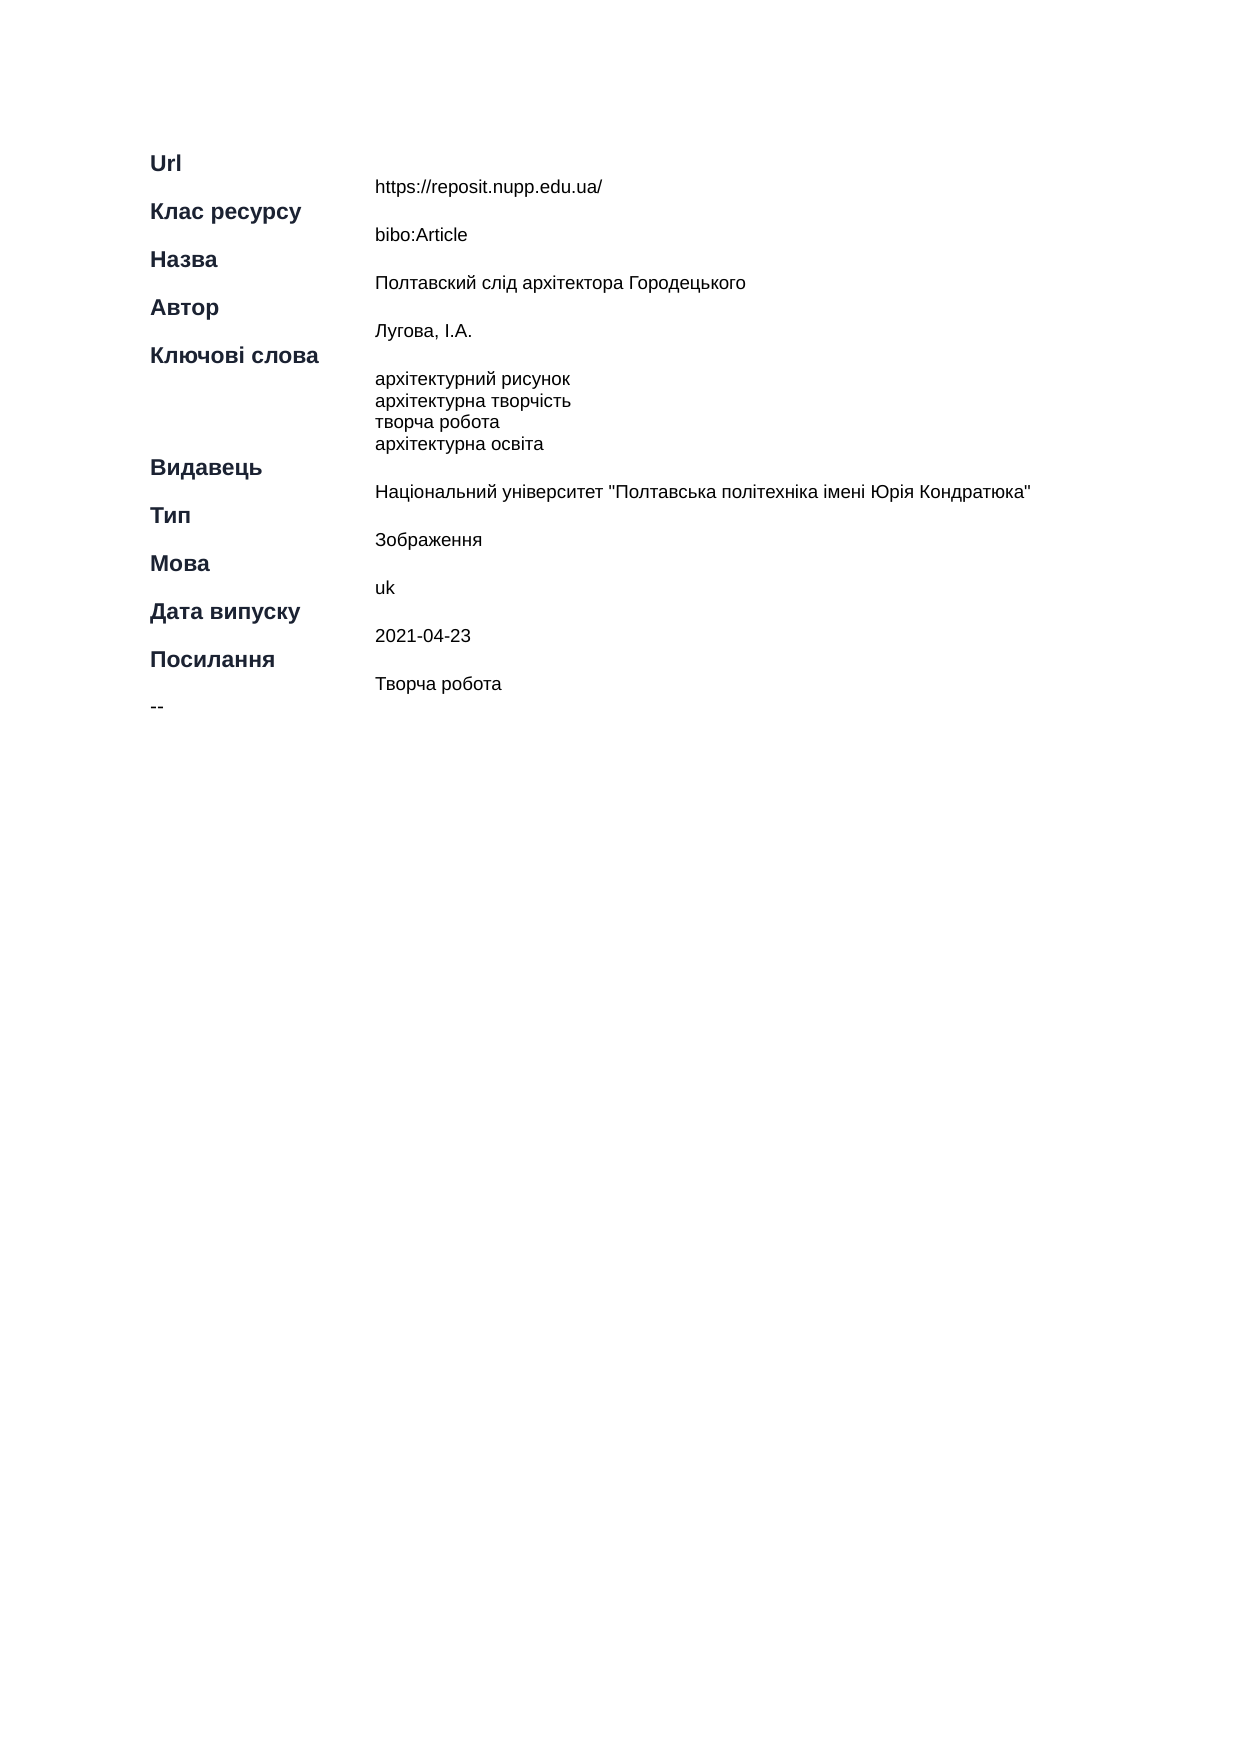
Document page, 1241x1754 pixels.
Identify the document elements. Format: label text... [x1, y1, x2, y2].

text uk [375, 576, 1090, 598]
text bibo:Article [375, 224, 1090, 246]
text https://reposit.nupp.edu.ua/ [375, 176, 1090, 198]
text Клас ресурсу [150, 198, 1090, 224]
text Мова [150, 550, 1090, 576]
text архітектурний рисунок [375, 368, 1090, 389]
text Дата випуску [150, 598, 1090, 624]
text Тип [150, 502, 1090, 528]
text Url [150, 150, 1090, 176]
text Національний університет "Полтавська політехніка імені Юрія Кондратюка" [375, 481, 1090, 502]
text 2021-04-23 [375, 624, 1090, 646]
text Назва [150, 246, 1090, 272]
text Автор [150, 294, 1090, 320]
text Творча робота [375, 672, 1090, 694]
text -- [150, 694, 1090, 718]
text Посилання [150, 646, 1090, 672]
text творча робота [375, 411, 1090, 433]
text Зображення [375, 528, 1090, 550]
text архітектурна освіта [375, 433, 1090, 454]
text Лугова, І.А. [375, 320, 1090, 342]
text Видавець [150, 454, 1090, 481]
text Полтавский слід архітектора Городецького [375, 272, 1090, 294]
text Ключові слова [150, 342, 1090, 368]
text архітектурна творчість [375, 389, 1090, 411]
